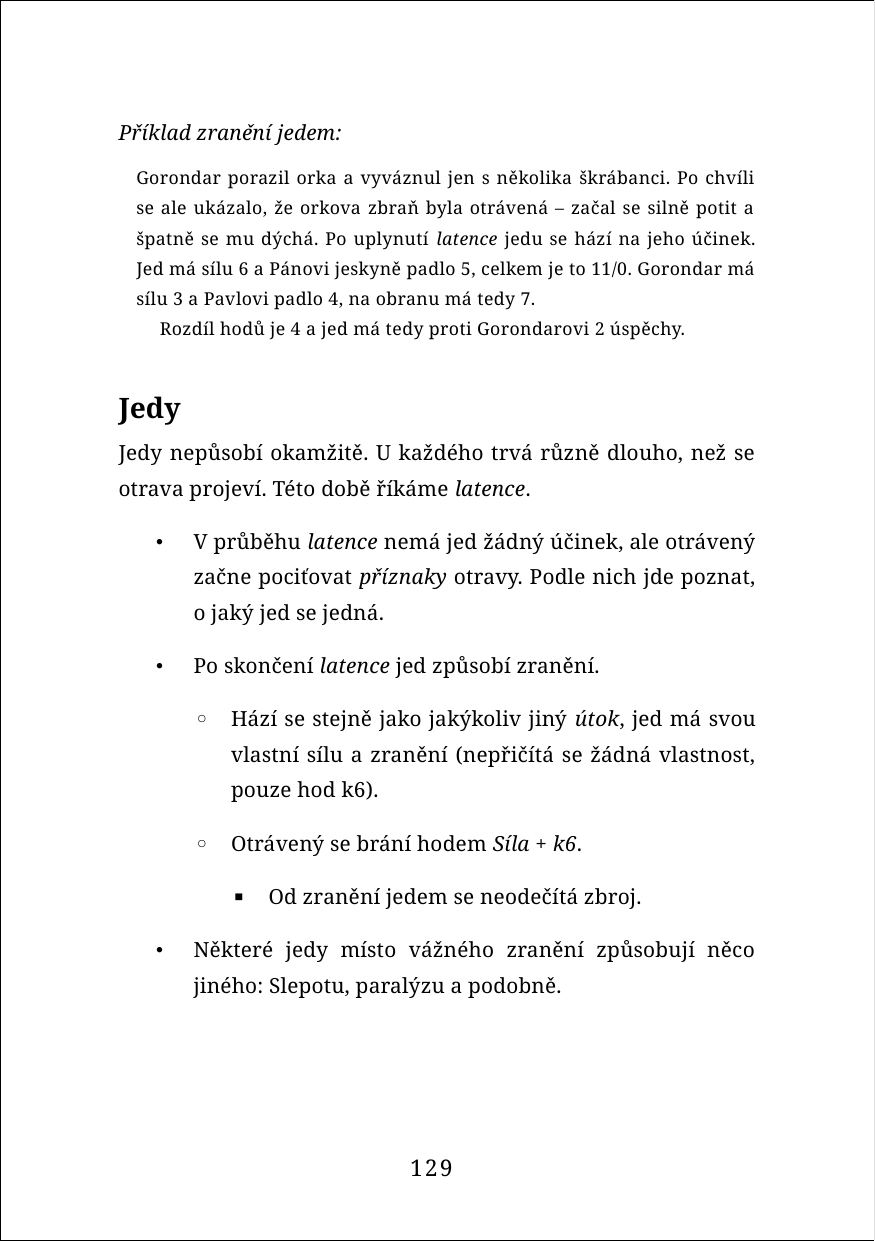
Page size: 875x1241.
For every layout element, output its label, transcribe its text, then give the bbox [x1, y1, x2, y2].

list Některé jedy místo vážného zranění způsobují něco jiného: Slepotu, paralýzu a podobně. [156, 935, 756, 999]
text Gorondar porazil orka a vyváznul jen s několika škrábanci. Po chvíli se ale ukázalo, že orkova zbraň byla otrávená – začal se silně potit a špatně se mu dýchá. Po uplynutí latence jedu se hází na jeho účinek. Jed má sílu 6 a Pánovi jeskyně padlo 5, celkem je to 11/0. Gorondar má sílu 3 a Pavlovi padlo 4, na obranu má tedy 7. Rozdíl hodů je 4 a jed má tedy proti Gorondarovi 2 úspěchy. [136, 166, 756, 341]
list Hází se stejně jako jakýkoliv jiný útok, jed má svou vlastní sílu a zranění (nepřičítá se žádná vlastnost, pouze hod k6). [193, 704, 756, 804]
list Od zranění jedem se neodečítá zbroj. [231, 882, 756, 910]
text Jedy nepůsobí okamžitě. U každého trvá různě dlouho, než se otrava projeví. Této době říkáme latence. [118, 438, 756, 502]
list V průběhu latence nemá jed žádný účinek, ale otrávený začne pociťovat příznaky otravy. Podle nich jde poznat, o jaký jed se jedná. [156, 527, 756, 626]
list Otrávený se brání hodem Síla + k6. [193, 829, 756, 857]
text Příklad zranění jedem: [118, 118, 756, 147]
subtitle Jedy [118, 388, 756, 426]
list Po skončení latence jed způsobí zranění. [156, 651, 756, 680]
